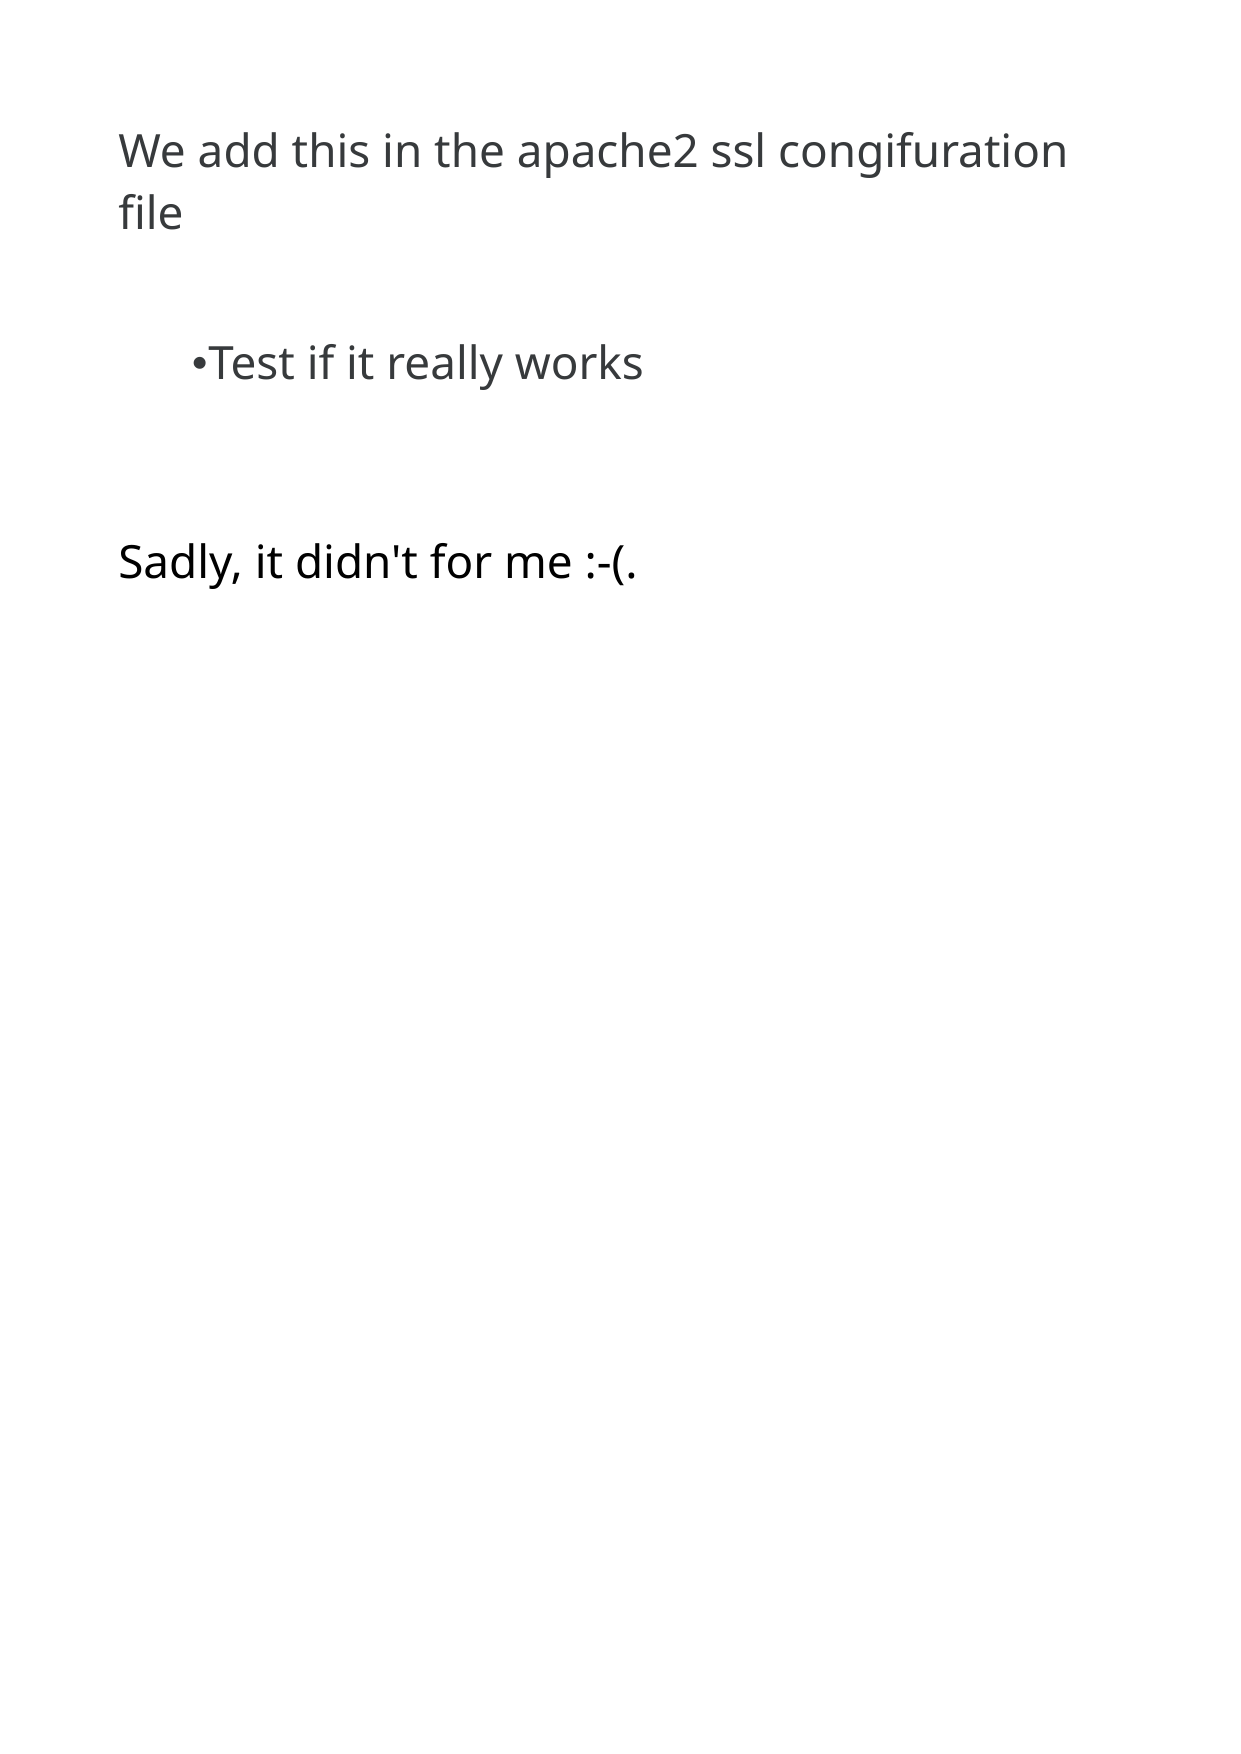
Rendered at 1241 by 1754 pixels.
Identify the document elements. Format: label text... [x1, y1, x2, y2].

text Sadly, it didn't for me :-(. [118, 530, 1122, 592]
text We add this in the apache2 ssl congifuration file [118, 118, 1122, 243]
list Test if it really works [118, 330, 1122, 393]
